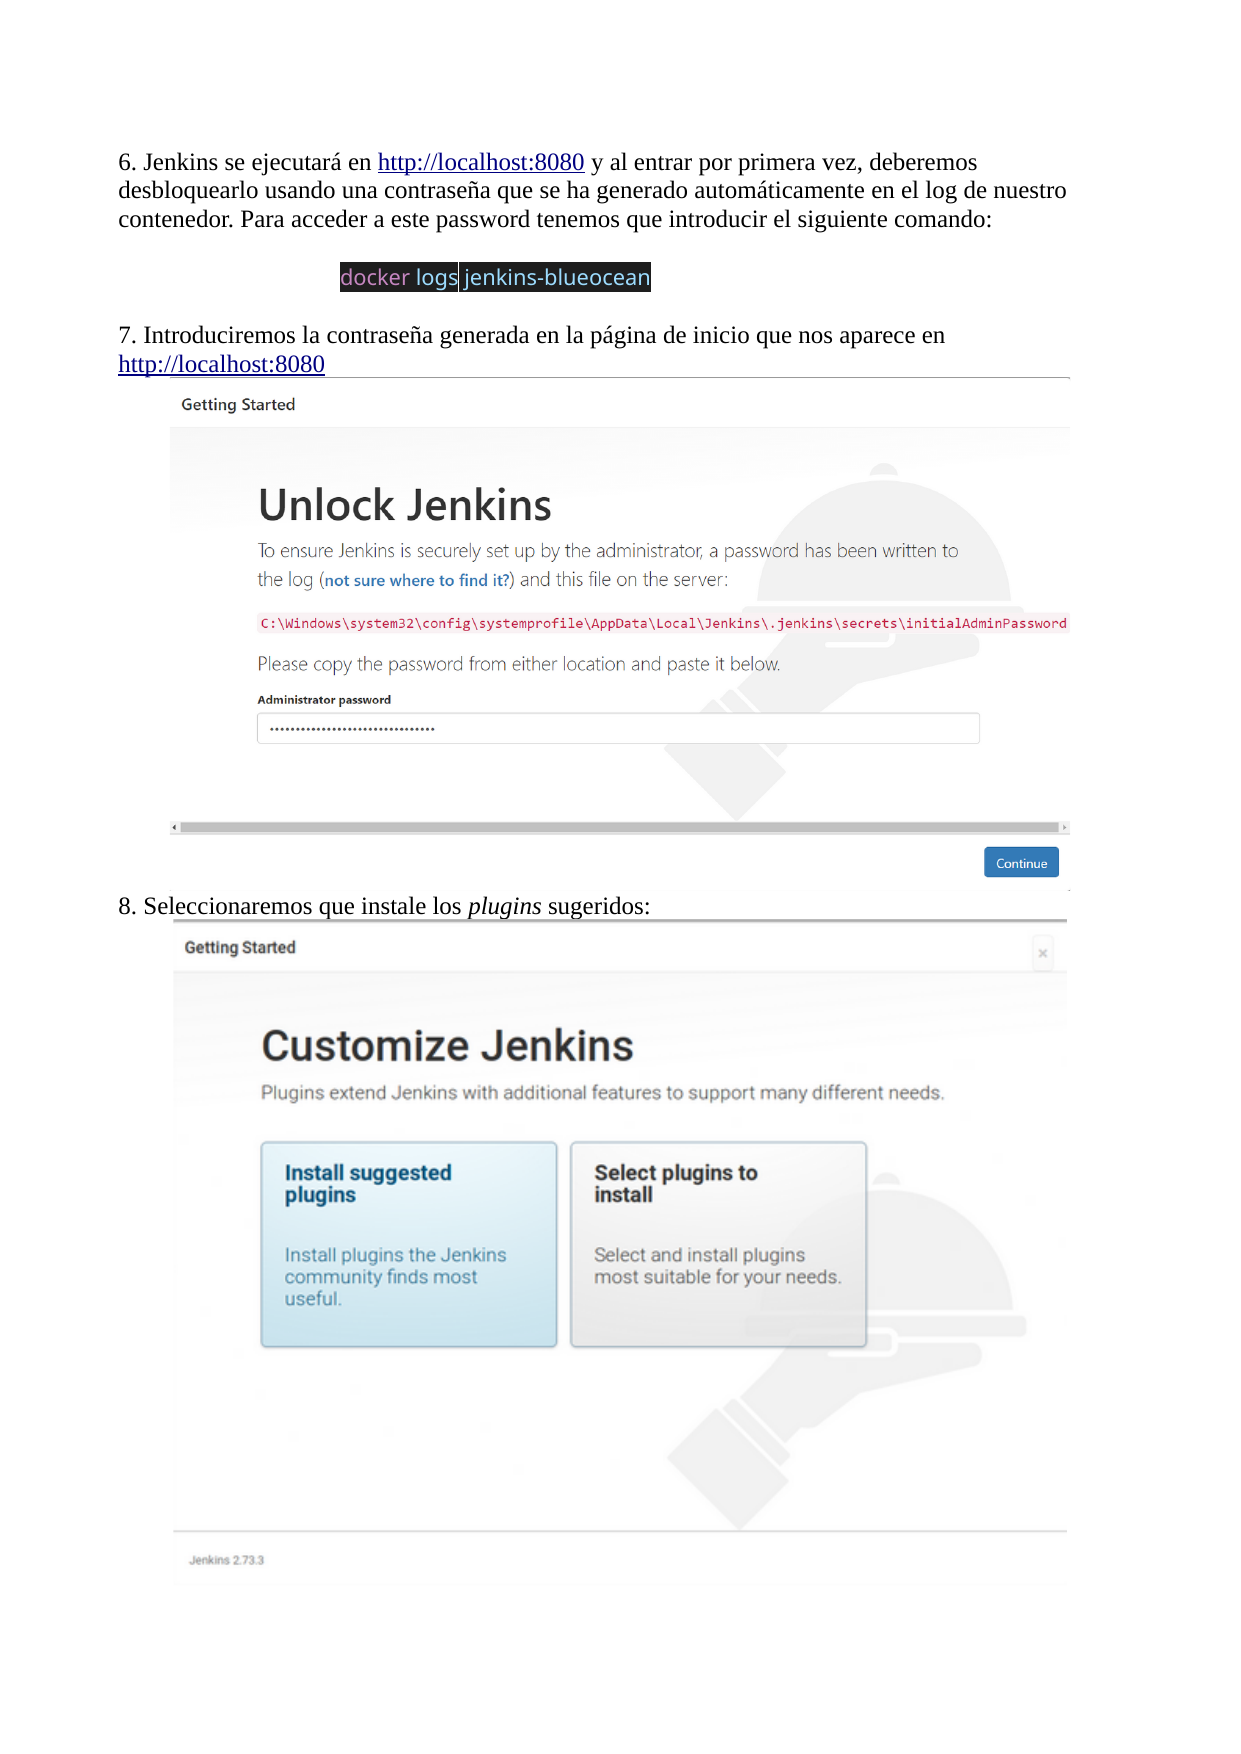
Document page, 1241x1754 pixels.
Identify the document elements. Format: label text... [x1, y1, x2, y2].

text 6. Jenkins se ejecutará en http://localhost:8080 y al entrar por primera vez, deberemos desbloquearlo usando una contraseña que se ha generado automáticamente en el log de nuestro contenedor. Para acceder a este password tenemos que introducir el siguiente comando: [118, 147, 1122, 233]
picture [173, 919, 1067, 1587]
text 7. Introduciremos la contraseña generada en la página de inicio que nos aparece en http://localhost:8080 [118, 320, 1122, 378]
text docker logs jenkins-blueocean [118, 262, 1122, 292]
picture [169, 377, 1071, 891]
text 8. Seleccionaremos que instale los plugins sugeridos: [118, 891, 1122, 920]
